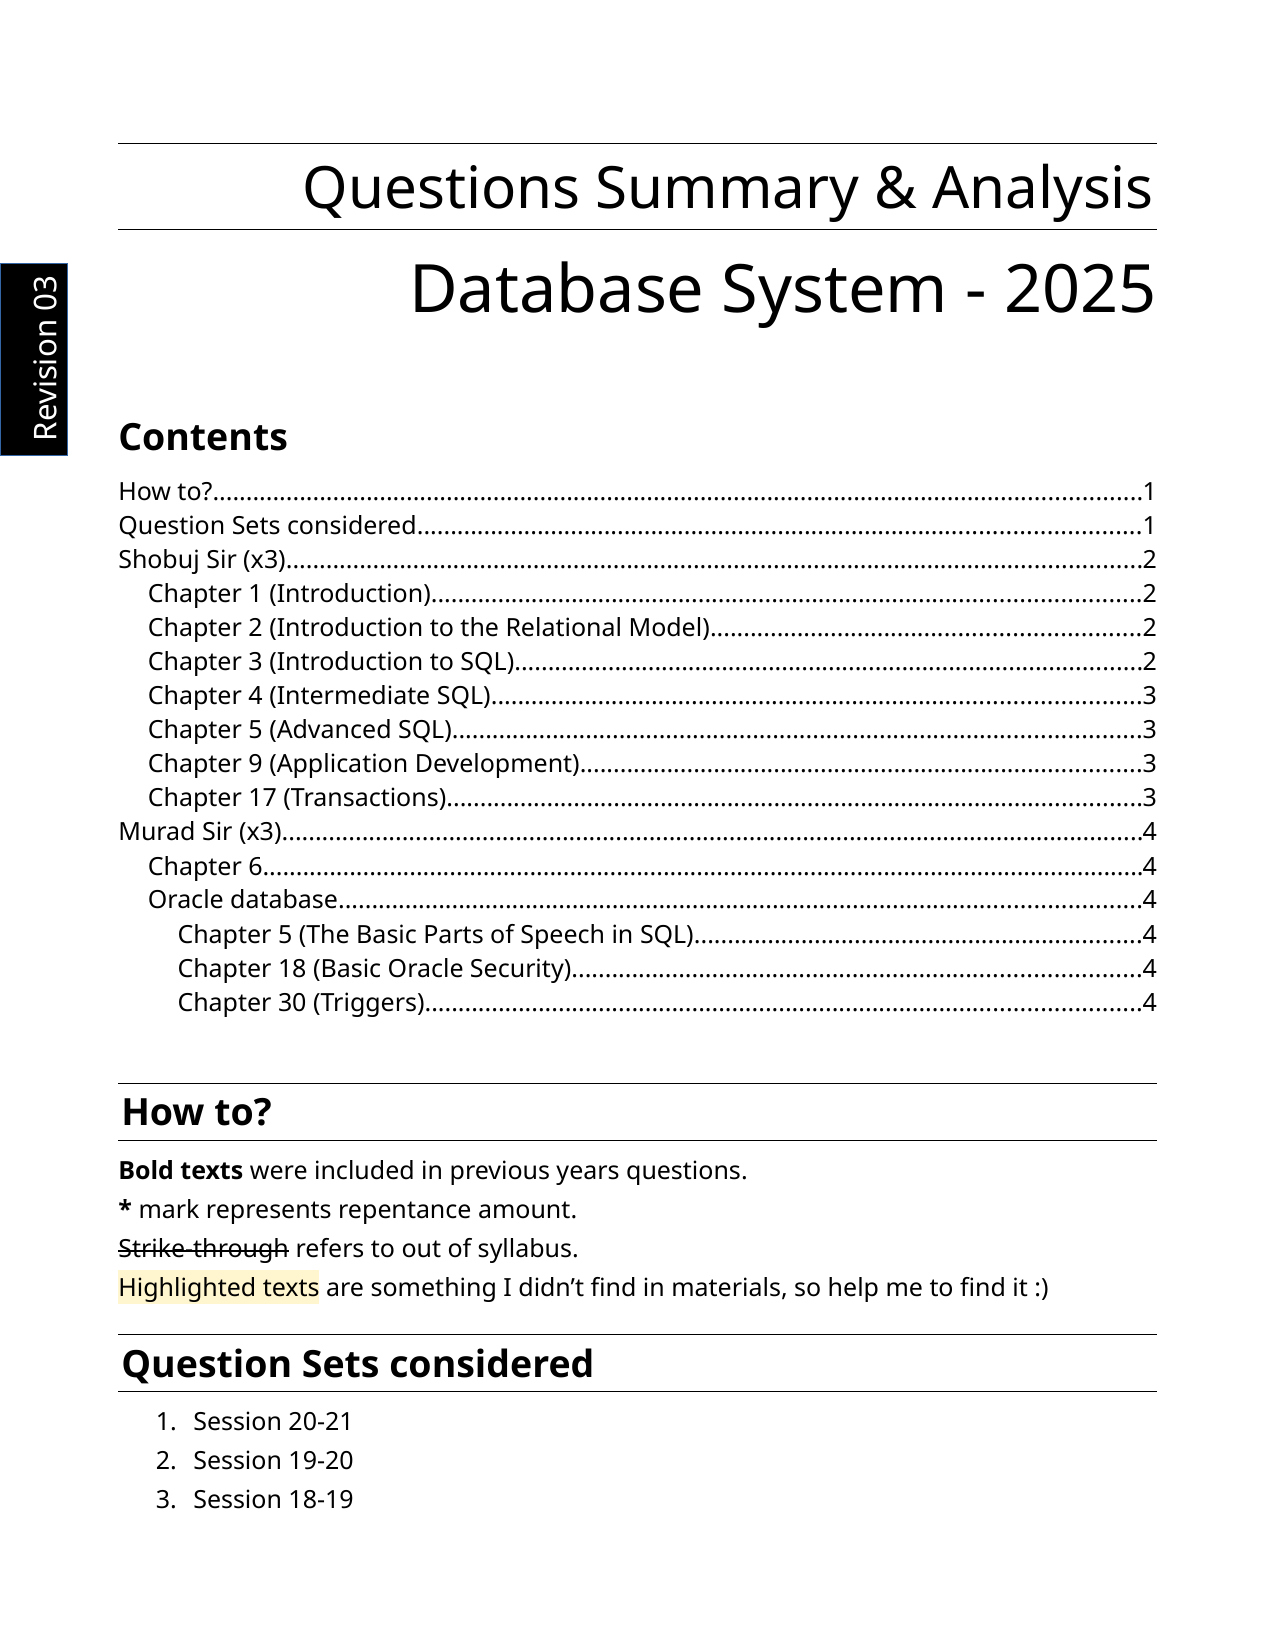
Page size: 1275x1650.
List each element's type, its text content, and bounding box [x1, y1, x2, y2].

text Chapter 1 (Introduction) 2 [148, 576, 1157, 610]
list Session 20-21 [156, 1404, 1157, 1438]
text Chapter 2 (Introduction to the Relational Model) 2 [148, 610, 1157, 644]
text Bold texts were included in previous years questions. * mark represents repentance amount. Strike-through refers to out of syllabus. Highlighted texts are something I didn’t find in materials, so help me to find it :) [118, 1152, 1157, 1304]
text Database System - 2025 [118, 241, 1157, 332]
text Chapter 3 (Introduction to SQL) 2 [148, 644, 1157, 678]
text Chapter 6 4 [148, 848, 1157, 882]
text Chapter 4 (Intermediate SQL) 3 [148, 678, 1157, 712]
text How to? 1 [118, 473, 1157, 507]
text Chapter 9 (Application Development) 3 [148, 746, 1157, 780]
text Chapter 17 (Transactions) 3 [148, 780, 1157, 814]
subtitle Contents [118, 410, 1157, 461]
subtitle How to? [118, 1084, 1157, 1140]
text Chapter 30 (Triggers) 4 [177, 984, 1157, 1018]
title Questions Summary & Analysis [118, 144, 1157, 229]
text Chapter 5 (Advanced SQL) 3 [148, 712, 1157, 746]
subtitle Question Sets considered [118, 1335, 1157, 1391]
text Shobuj Sir (x3) 2 [118, 542, 1157, 576]
list Session 19-20 [156, 1443, 1157, 1477]
text Question Sets considered 1 [118, 507, 1157, 542]
text Murad Sir (x3) 4 [118, 814, 1157, 848]
list Session 18-19 [156, 1482, 1157, 1516]
text Chapter 18 (Basic Oracle Security) 4 [177, 950, 1157, 984]
text Oracle database 4 [148, 882, 1157, 916]
text Chapter 5 (The Basic Parts of Speech in SQL) 4 [177, 916, 1157, 950]
